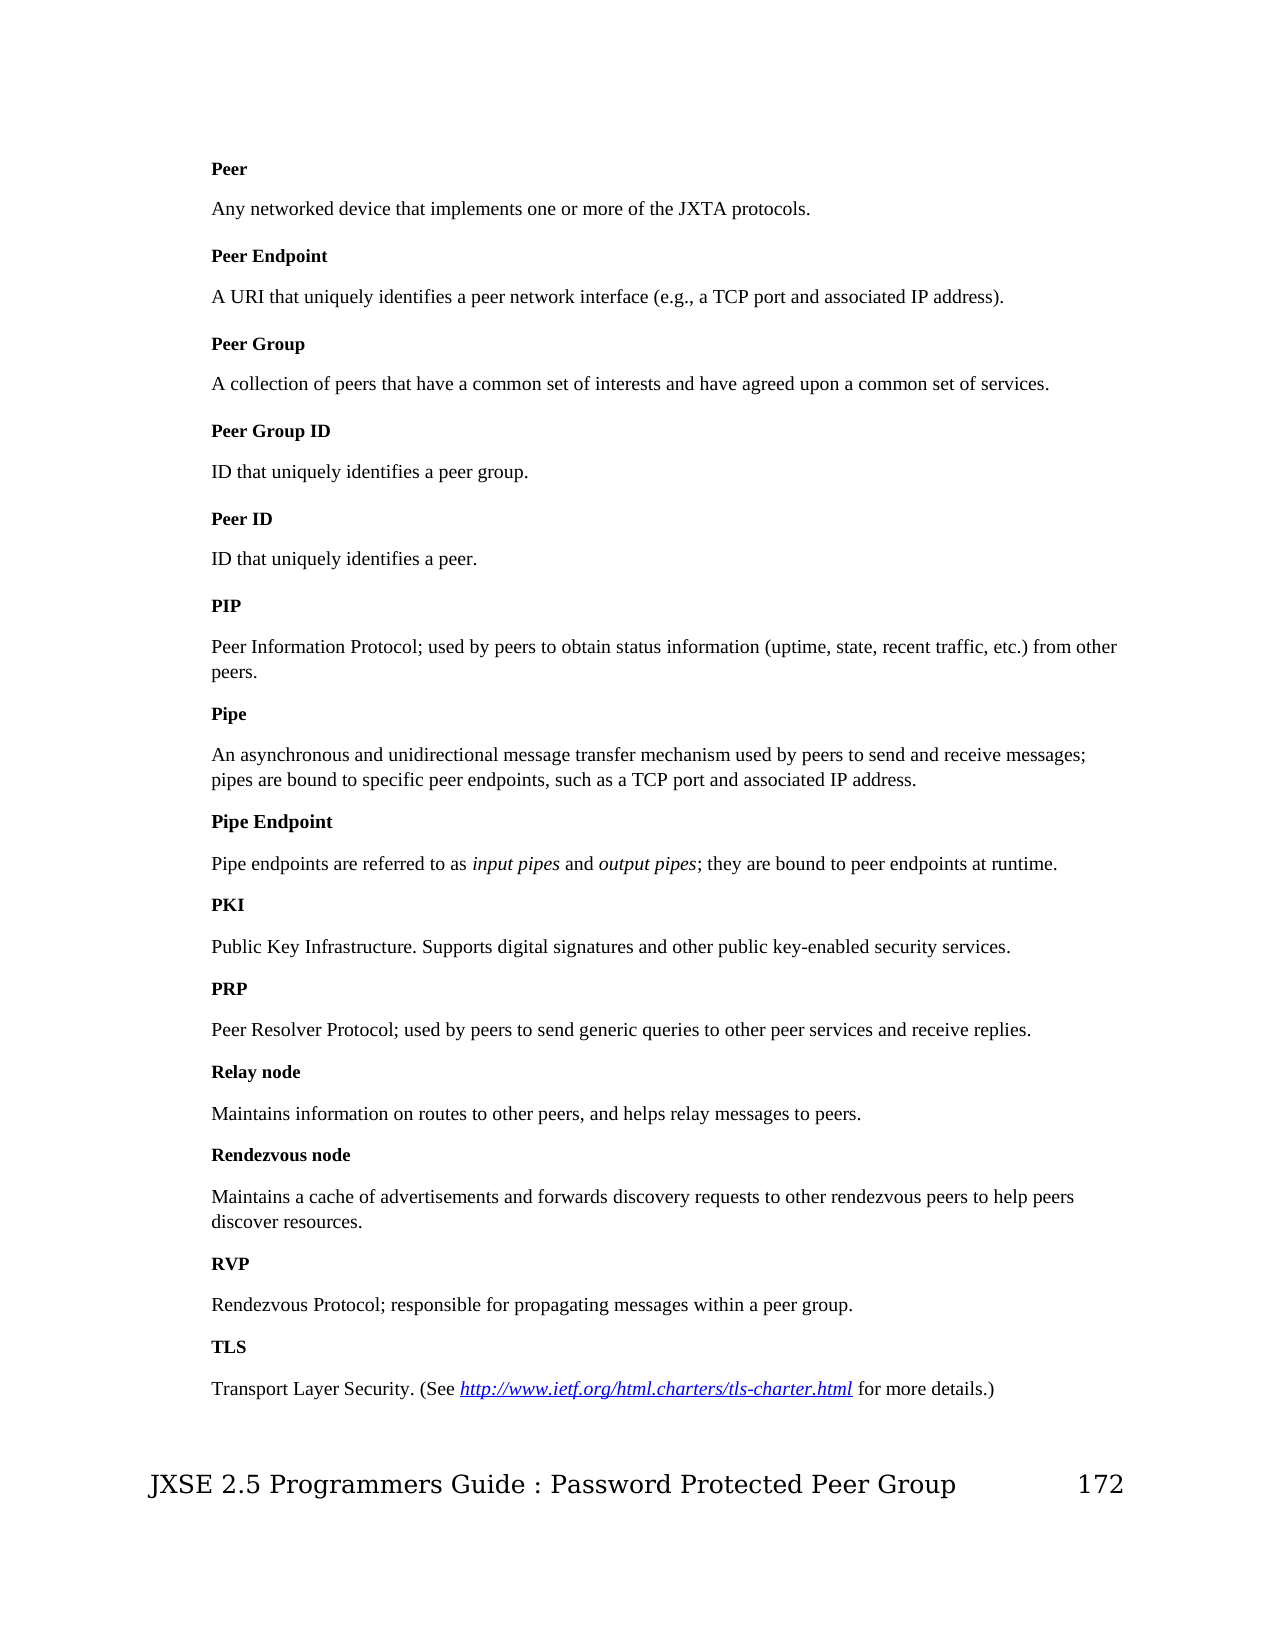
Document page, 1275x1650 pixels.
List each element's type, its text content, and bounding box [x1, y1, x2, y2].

text ID that uniquely identifies a peer. [211, 546, 1125, 571]
text Relay node [211, 1058, 1125, 1083]
text Peer Information Protocol; used by peers to obtain status information (uptime, state, recent traffic, etc.) from other peers. [211, 633, 1125, 683]
text Peer [211, 150, 1125, 179]
text Rendezvous node [211, 1142, 1125, 1167]
text PRP [211, 975, 1125, 1000]
text Maintains a cache of advertisements and forwards discovery requests to other rendezvous peers to help peers discover resources. [211, 1183, 1125, 1233]
text Pipe [211, 700, 1125, 725]
text Peer ID [211, 500, 1125, 529]
text A collection of peers that have a common set of interests and have agreed upon a common set of services. [211, 371, 1125, 396]
text TLS [211, 1333, 1125, 1358]
text Public Key Infrastructure. Supports digital signatures and other public key-enabled security services. [211, 933, 1125, 958]
text Peer Group ID [211, 412, 1125, 442]
text An asynchronous and unidirectional message transfer mechanism used by peers to send and receive messages; pipes are bound to specific peer endpoints, such as a TCP port and associated IP address. [211, 742, 1125, 792]
text Transport Layer Security. (See http://www.ietf.org/html.charters/tls-charter.html for more details.) [211, 1375, 1125, 1400]
text Maintains information on routes to other peers, and helps relay messages to peers. [211, 1100, 1125, 1125]
text PKI [211, 892, 1125, 917]
text Rendezvous Protocol; responsible for propagating messages within a peer group. [211, 1292, 1125, 1317]
text Any networked device that implements one or more of the JXTA protocols. [211, 196, 1125, 221]
text A URI that uniquely identifies a peer network interface (e.g., a TCP port and associated IP address). [211, 283, 1125, 308]
text PIP [211, 587, 1125, 617]
text ID that uniquely identifies a peer group. [211, 458, 1125, 483]
text Pipe Endpoint [211, 808, 1125, 833]
text Peer Resolver Protocol; used by peers to send generic queries to other peer services and receive replies. [211, 1017, 1125, 1042]
text Peer Group [211, 325, 1125, 354]
text Peer Endpoint [211, 237, 1125, 267]
text RVP [211, 1250, 1125, 1275]
text Pipe endpoints are referred to as input pipes and output pipes; they are bound to peer endpoints at runtime. [211, 850, 1125, 875]
